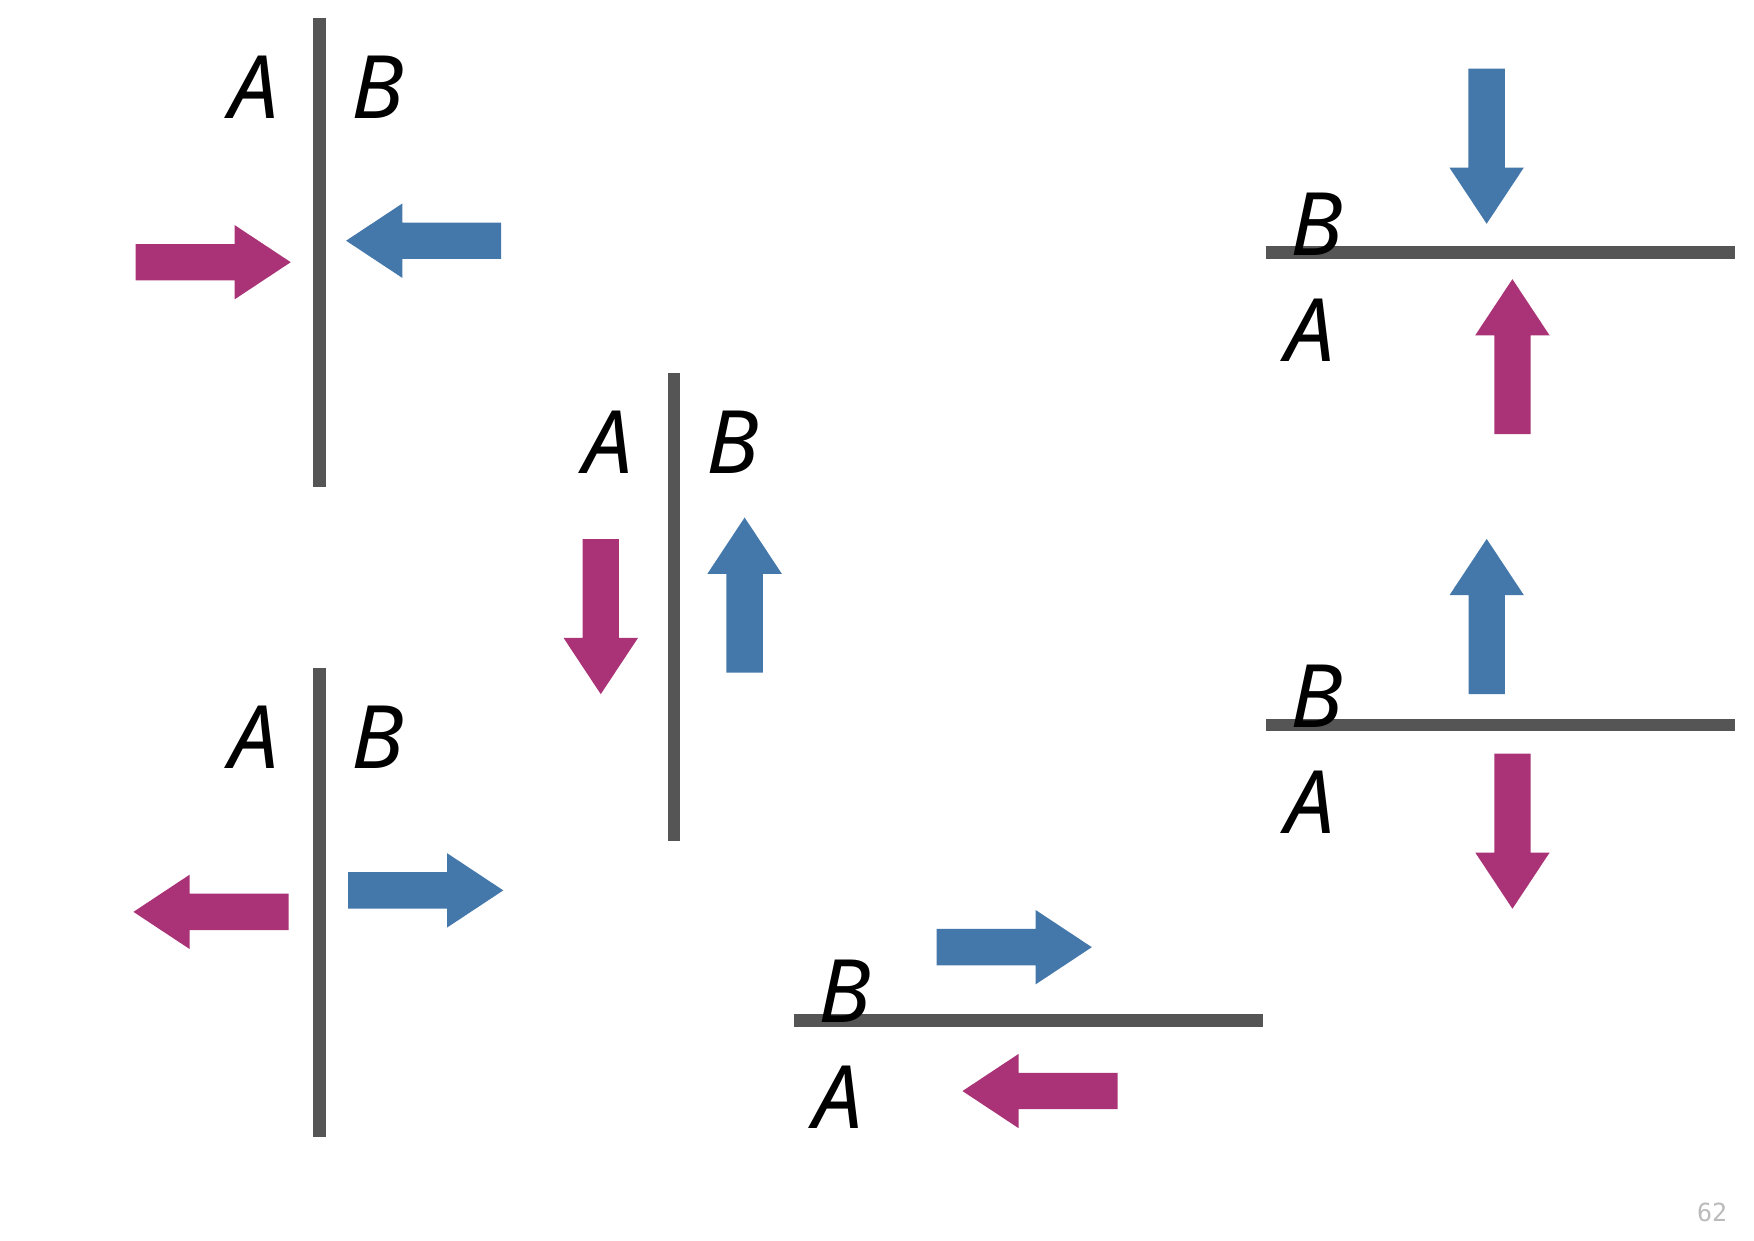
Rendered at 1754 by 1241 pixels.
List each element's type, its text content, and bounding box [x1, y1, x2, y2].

text_box A [1270, 260, 1364, 363]
text_box [707, 517, 782, 673]
text_box B [1275, 154, 1359, 257]
text_box [1449, 68, 1524, 224]
text_box [936, 909, 1092, 985]
text_box B [1275, 626, 1359, 729]
text_box A [214, 667, 308, 771]
text_box [1475, 753, 1550, 909]
text_box A [798, 1027, 892, 1131]
text_box [348, 853, 504, 928]
text_box A [214, 18, 308, 121]
text_box A [568, 372, 662, 475]
text_box B [336, 667, 421, 771]
text_box B [336, 18, 421, 121]
text_box [346, 203, 502, 278]
text_box B [691, 372, 775, 475]
text_box [563, 539, 638, 695]
text_box [1449, 538, 1524, 695]
text_box A [1270, 732, 1364, 835]
text_box [962, 1053, 1118, 1129]
text_box [135, 225, 291, 300]
text_box [133, 874, 289, 950]
text_box B [803, 921, 887, 1025]
text_box [1475, 279, 1550, 435]
